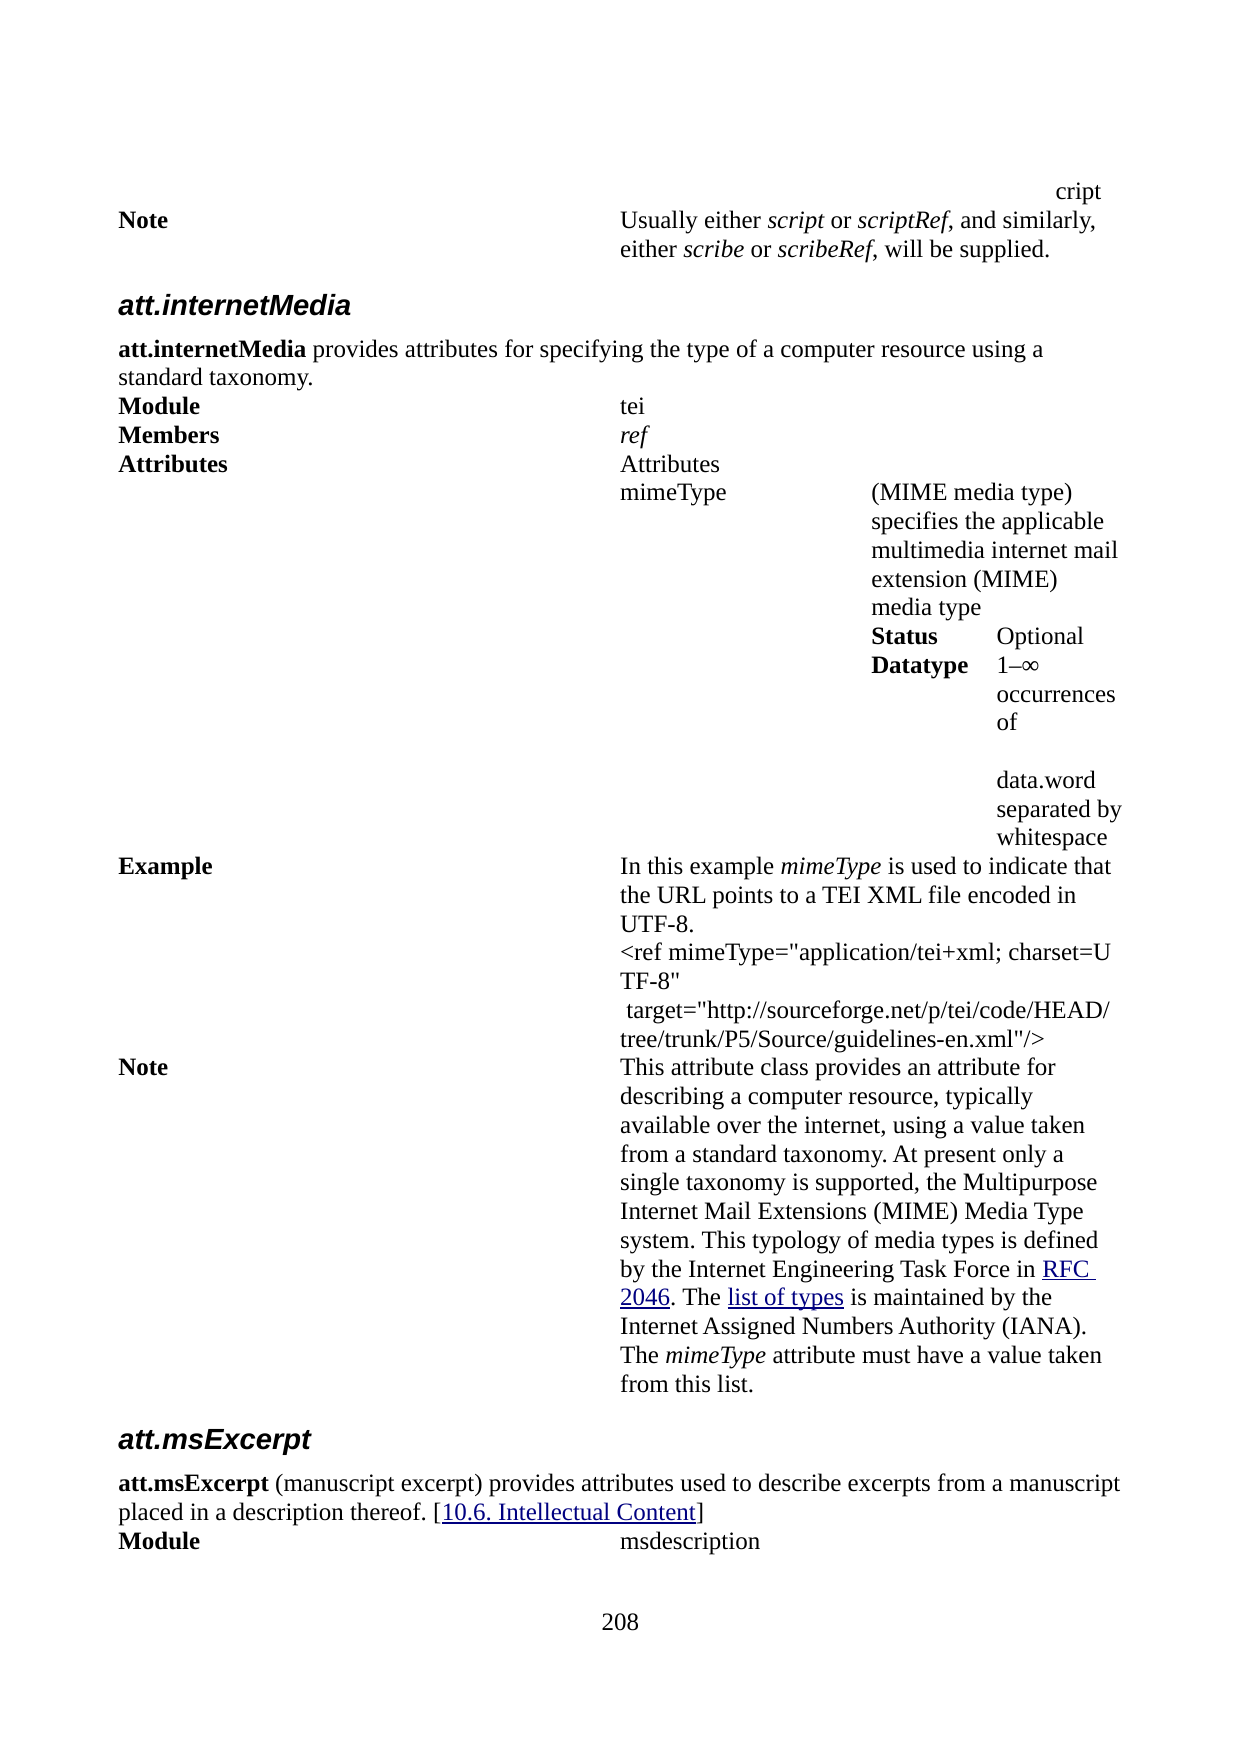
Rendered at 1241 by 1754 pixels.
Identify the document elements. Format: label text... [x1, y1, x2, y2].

table_cell [620, 176, 871, 205]
table_cell Attributes [620, 449, 1122, 478]
table_cell [118, 176, 620, 205]
table_cell Module [118, 391, 620, 420]
table_cell Members [118, 420, 620, 449]
subtitle att.msExcerpt [118, 1422, 1122, 1456]
table_cell cript [996, 176, 1122, 205]
table_cell Module [118, 1526, 620, 1555]
table_cell Datatype [871, 650, 996, 851]
table_cell [871, 176, 996, 205]
table_header att.internetMedia provides attributes for specifying the type of a computer resource using a standard taxonomy. [118, 334, 1122, 391]
table_cell Note [118, 1053, 620, 1397]
table_cell tei [620, 391, 1122, 420]
subtitle att.internetMedia [118, 288, 1122, 321]
table_cell 1–∞ occurrences of data.word separated by whitespace [996, 650, 1122, 851]
table_cell Example [118, 851, 620, 1052]
table_header Optional [996, 621, 1122, 650]
table_cell Note [118, 205, 620, 263]
table_cell msdescription [620, 1526, 1122, 1555]
table_header mimeType [620, 478, 871, 851]
table_cell In this example mimeType is used to indicate that the URL points to a TEI XML file encoded in UTF-8. <ref mimeType="application/tei+xml; charset=UTF-8" target="http://sourceforge.net/p/tei/code/HEAD/tree/trunk/P5/Source/guidelines-en.xml"/> [620, 851, 1122, 1052]
table_header (MIME media type) specifies the applicable multimedia internet mail extension (MIME) media type [871, 478, 1122, 621]
table_header att.msExcerpt (manuscript excerpt) provides attributes used to describe excerpts from a manuscript placed in a description thereof. [10.6. Intellectual Content] [118, 1469, 1122, 1526]
table_header Status [871, 621, 996, 650]
table_cell Attributes [118, 449, 620, 851]
table_cell This attribute class provides an attribute for describing a computer resource, typically available over the internet, using a value taken from a standard taxonomy. At present only a single taxonomy is supported, the Multipurpose Internet Mail Extensions (MIME) Media Type system. This typology of media types is defined by the Internet Engineering Task Force in RFC 2046. The list of types is maintained by the Internet Assigned Numbers Authority (IANA). The mimeType attribute must have a value taken from this list. [620, 1053, 1122, 1397]
table_cell ref [620, 420, 1122, 449]
table_cell Usually either script or scriptRef, and similarly, either scribe or scribeRef, will be supplied. [620, 205, 1122, 263]
